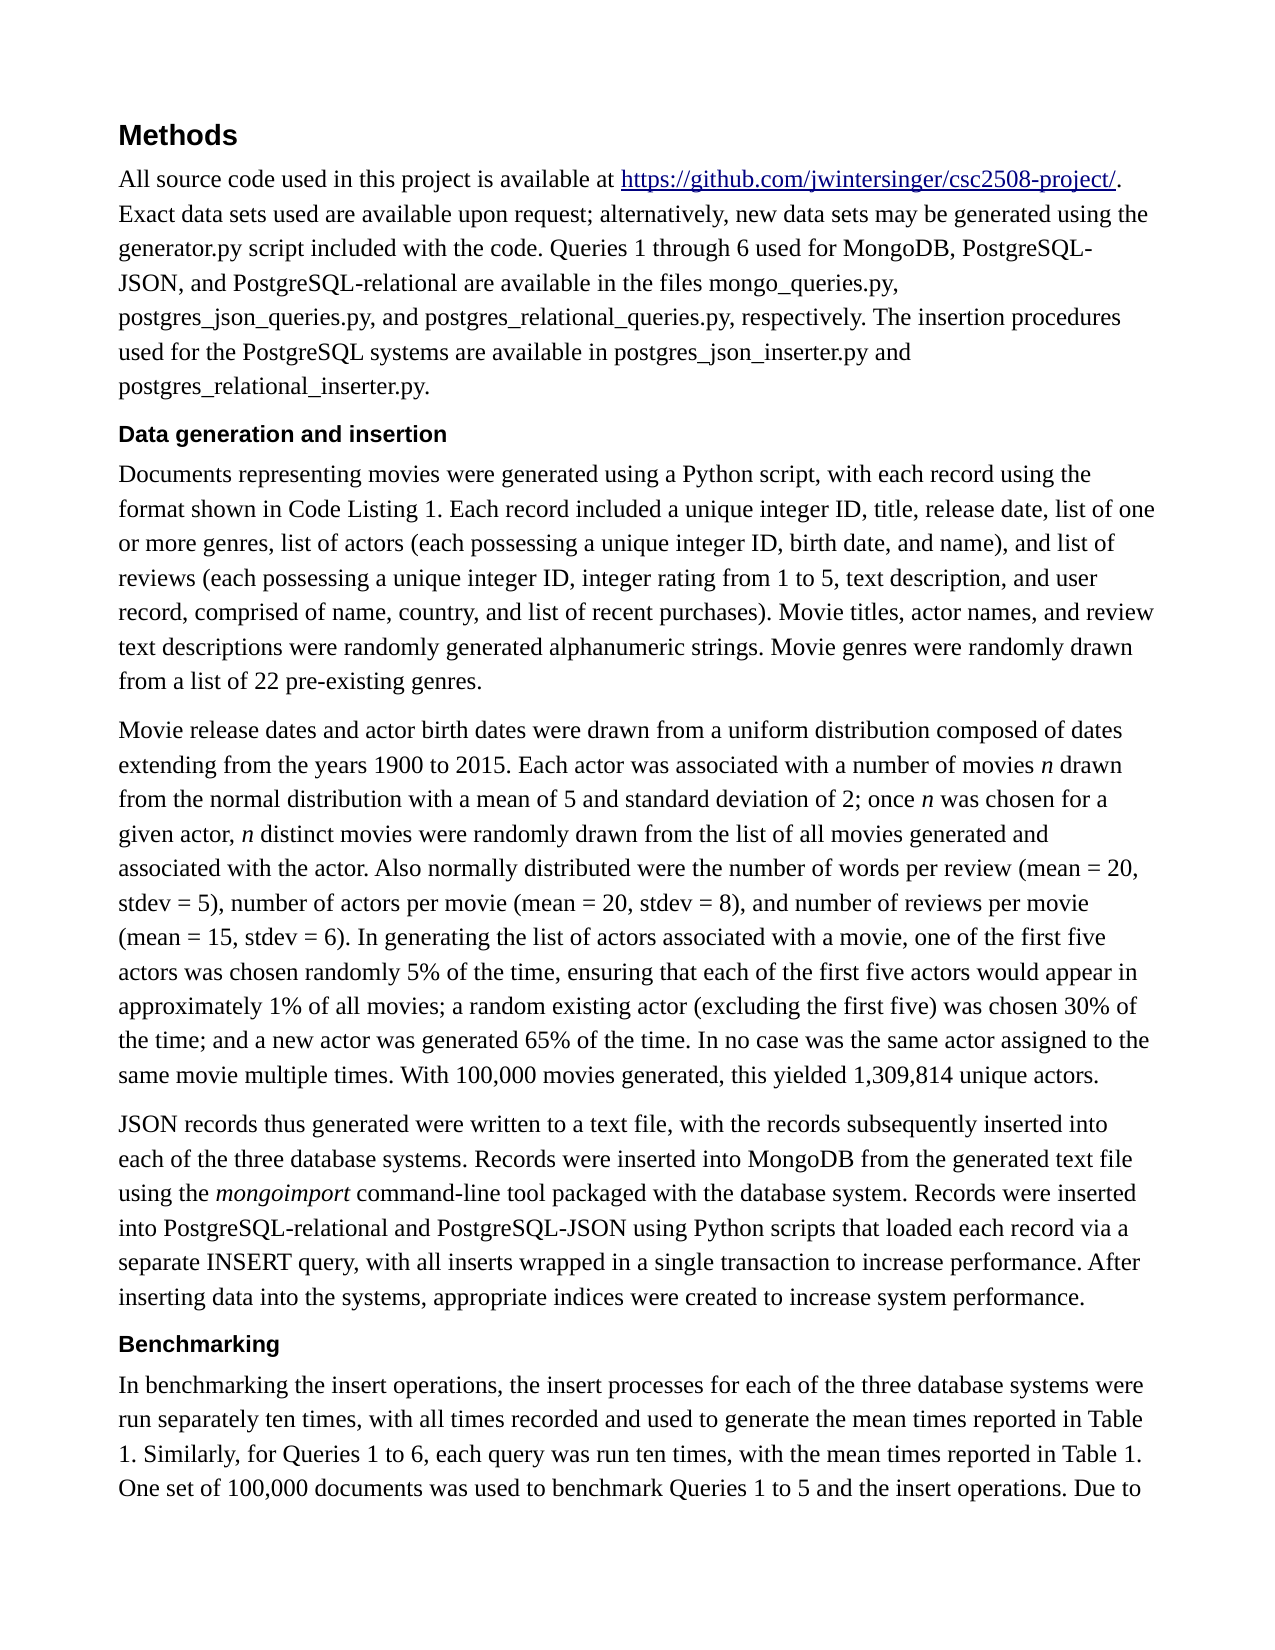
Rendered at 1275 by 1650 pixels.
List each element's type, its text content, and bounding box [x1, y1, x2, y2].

subtitle Benchmarking [118, 1331, 1157, 1357]
subtitle Methods [118, 118, 1157, 152]
subtitle Data generation and insertion [118, 420, 1157, 447]
text Movie release dates and actor birth dates were drawn from a uniform distribution composed of dates extending from the years 1900 to 2015. Each actor was associated with a number of movies n drawn from the normal distribution with a mean of 5 and standard deviation of 2; once n was chosen for a given actor, n distinct movies were randomly drawn from the list of all movies generated and associated with the actor. Also normally distributed were the number of words per review (mean = 20, stdev = 5), number of actors per movie (mean = 20, stdev = 8), and number of reviews per movie (mean = 15, stdev = 6). In generating the list of actors associated with a movie, one of the first five actors was chosen randomly 5% of the time, ensuring that each of the first five actors would appear in approximately 1% of all movies; a random existing actor (excluding the first five) was chosen 30% of the time; and a new actor was generated 65% of the time. In no case was the same actor assigned to the same movie multiple times. With 100,000 movies generated, this yielded 1,309,814 unique actors. [118, 715, 1157, 1089]
text Documents representing movies were generated using a Python script, with each record using the format shown in Code Listing 1. Each record included a unique integer ID, title, release date, list of one or more genres, list of actors (each possessing a unique integer ID, birth date, and name), and list of reviews (each possessing a unique integer ID, integer rating from 1 to 5, text description, and user record, comprised of name, country, and list of recent purchases). Movie titles, actor names, and review text descriptions were randomly generated alphanumeric strings. Movie genres were randomly drawn from a list of 22 pre-existing genres. [118, 459, 1157, 695]
text In benchmarking the insert operations, the insert processes for each of the three database systems were run separately ten times, with all times recorded and used to generate the mean times reported in Table 1. Similarly, for Queries 1 to 6, each query was run ten times, with the mean times reported in Table 1. One set of 100,000 documents was used to benchmark Queries 1 to 5 and the insert operations. Due to [118, 1370, 1157, 1502]
text JSON records thus generated were written to a text file, with the records subsequently inserted into each of the three database systems. Records were inserted into MongoDB from the generated text file using the mongoimport command-line tool packaged with the database system. Records were inserted into PostgreSQL-relational and PostgreSQL-JSON using Python scripts that loaded each record via a separate INSERT query, with all inserts wrapped in a single transaction to increase performance. After inserting data into the systems, appropriate indices were created to increase system performance. [118, 1109, 1157, 1310]
text All source code used in this project is available at https://github.com/jwintersinger/csc2508-project/. Exact data sets used are available upon request; alternatively, new data sets may be generated using the generator.py script included with the code. Queries 1 through 6 used for MongoDB, PostgreSQL-JSON, and PostgreSQL-relational are available in the files mongo_queries.py, postgres_json_queries.py, and postgres_relational_queries.py, respectively. The insertion procedures used for the PostgreSQL systems are available in postgres_json_inserter.py and postgres_relational_inserter.py. [118, 164, 1157, 400]
